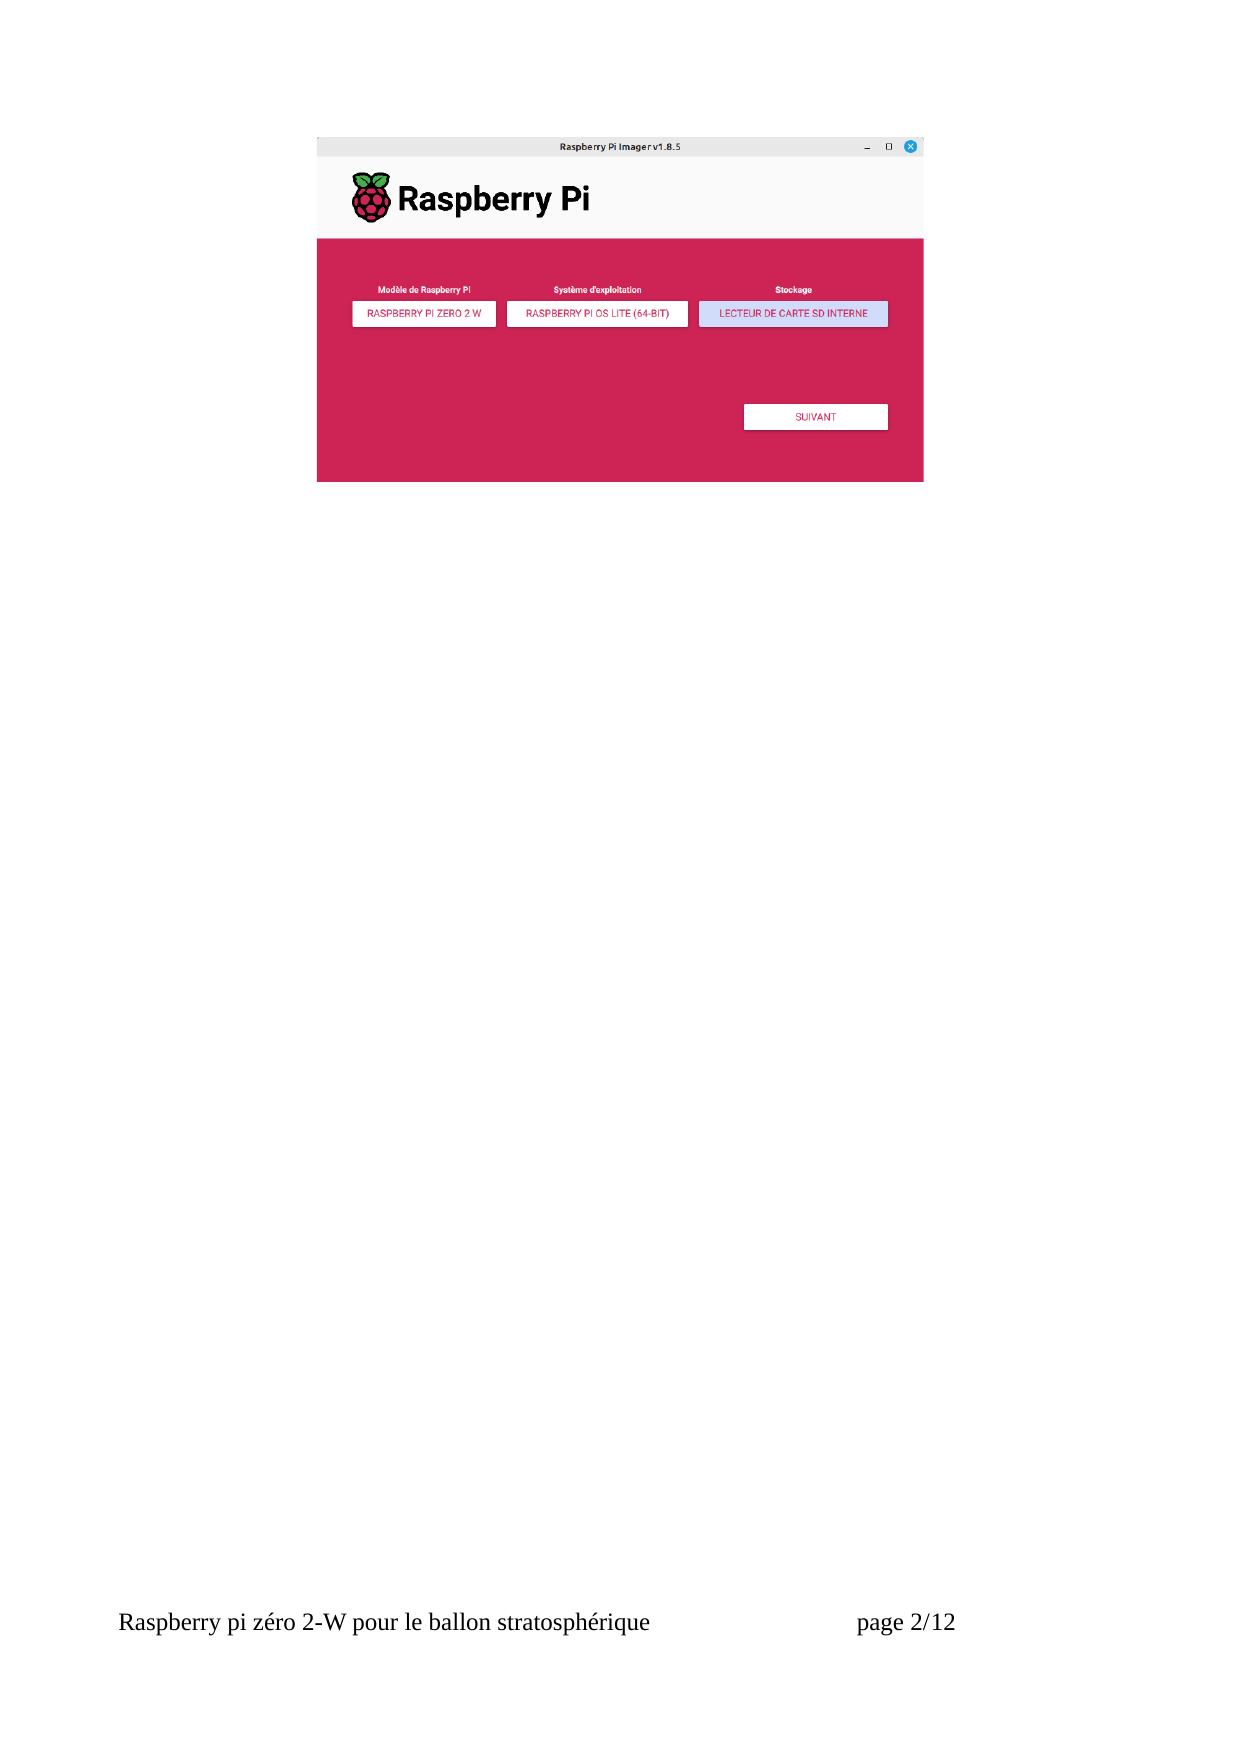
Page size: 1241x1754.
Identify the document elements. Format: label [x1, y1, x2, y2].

picture [316, 137, 924, 482]
